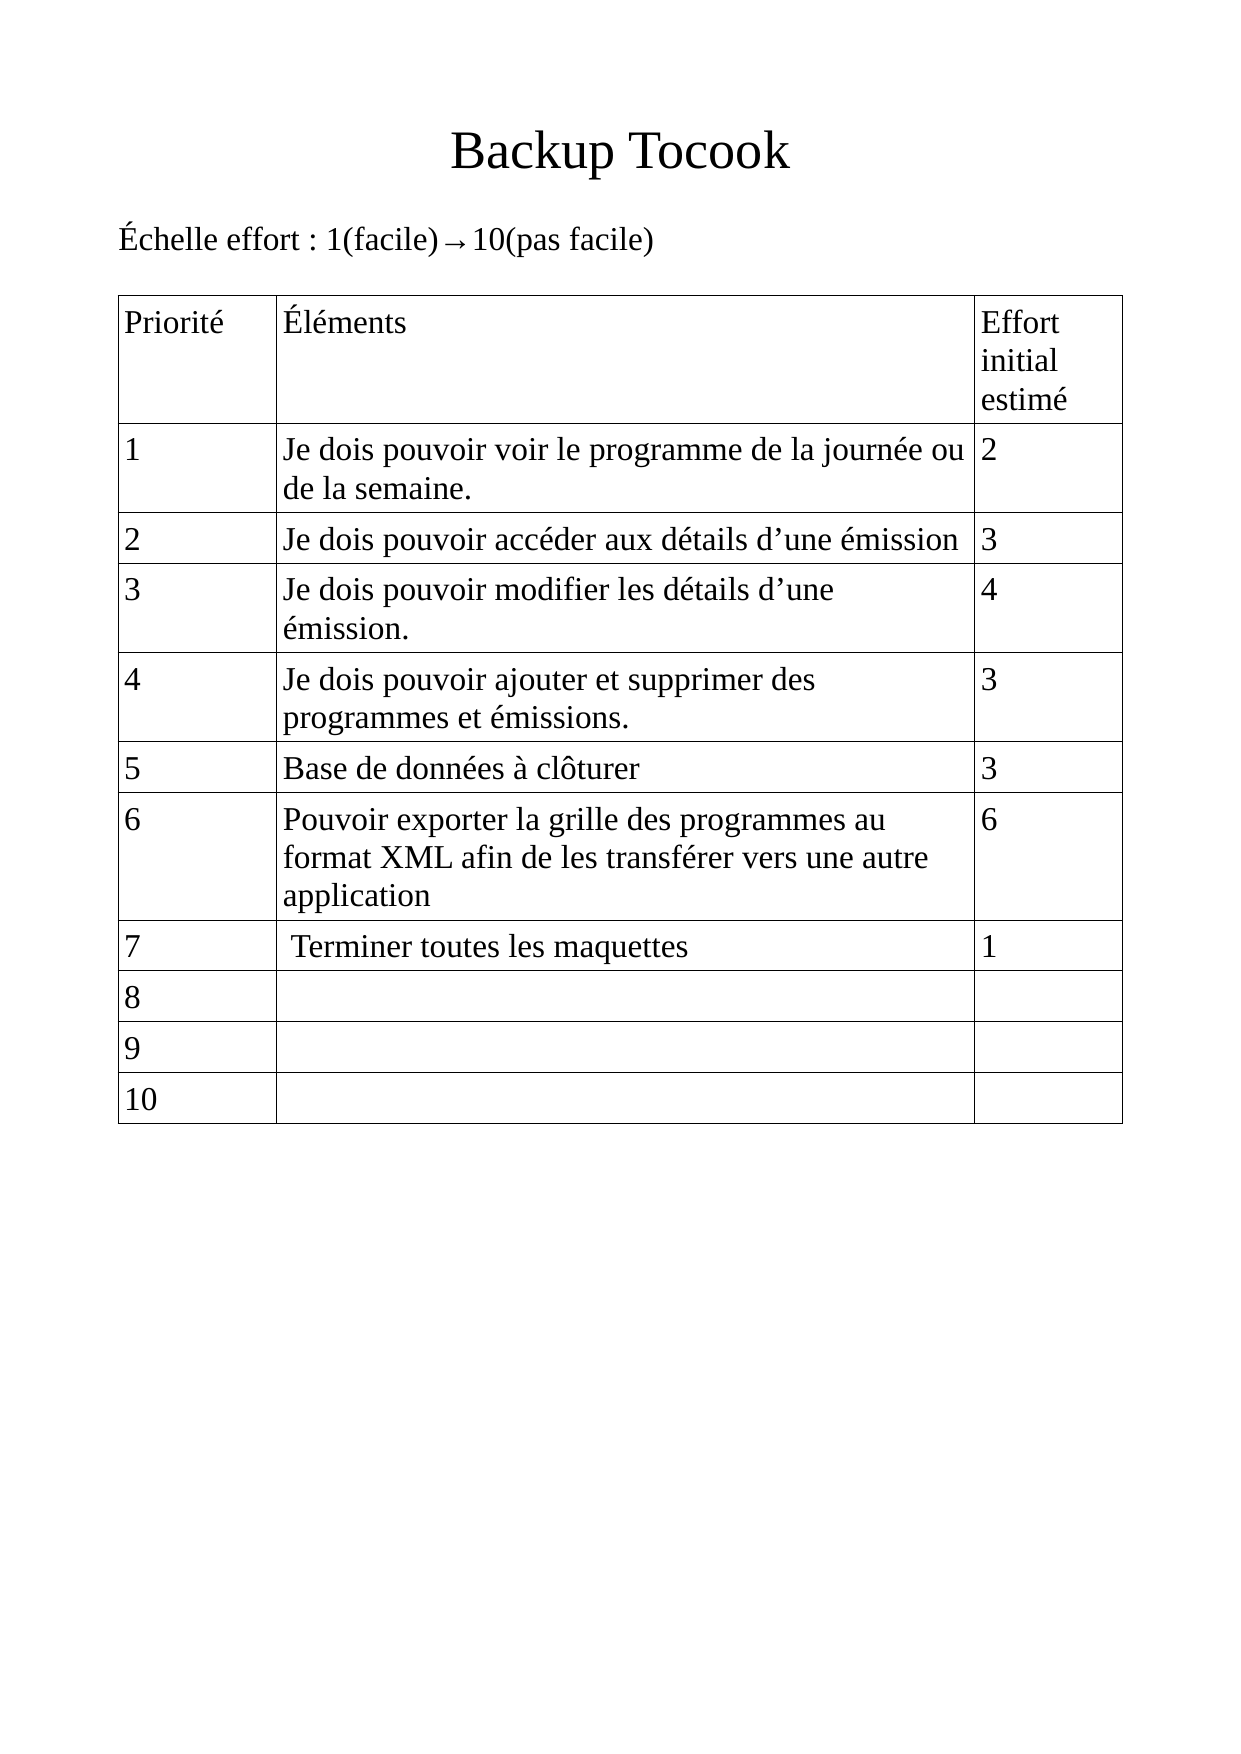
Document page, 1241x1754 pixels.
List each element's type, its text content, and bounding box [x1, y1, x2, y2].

table_cell 2 [975, 424, 1122, 512]
table_header Éléments [277, 296, 974, 423]
table_cell 3 [975, 513, 1122, 563]
table_cell 1 [119, 424, 276, 512]
table_cell [975, 1073, 1122, 1123]
table_header Effort initial estimé [975, 296, 1122, 423]
table_header Priorité [119, 296, 276, 423]
table_cell Base de données à clôturer [277, 742, 974, 792]
table_cell 6 [119, 793, 276, 919]
table_cell Pouvoir exporter la grille des programmes au format XML afin de les transférer vers une autre application [277, 793, 974, 919]
table_cell Je dois pouvoir ajouter et supprimer des programmes et émissions. [277, 653, 974, 741]
table_cell 8 [119, 971, 276, 1021]
table_cell [975, 1022, 1122, 1072]
table_cell [975, 971, 1122, 1021]
table_cell 1 [975, 921, 1122, 970]
table_cell 3 [975, 742, 1122, 792]
table_cell Je dois pouvoir modifier les détails d’une émission. [277, 564, 974, 652]
table_cell 4 [119, 653, 276, 741]
table_cell [277, 971, 974, 1021]
table_cell 9 [119, 1022, 276, 1072]
table_cell Terminer toutes les maquettes [277, 921, 974, 970]
text Échelle effort : 1(facile)→10(pas facile) [118, 219, 1122, 257]
table_cell 4 [975, 564, 1122, 652]
table_cell 2 [119, 513, 276, 563]
table_cell 5 [119, 742, 276, 792]
table_cell 7 [119, 921, 276, 970]
table_cell 10 [119, 1073, 276, 1123]
table_cell 3 [119, 564, 276, 652]
table_cell 6 [975, 793, 1122, 919]
table_cell [277, 1073, 974, 1123]
table_cell Je dois pouvoir accéder aux détails d’une émission [277, 513, 974, 563]
table_cell [277, 1022, 974, 1072]
table_cell 3 [975, 653, 1122, 741]
table_cell Je dois pouvoir voir le programme de la journée ou de la semaine. [277, 424, 974, 512]
text Backup Tocook [118, 118, 1122, 180]
